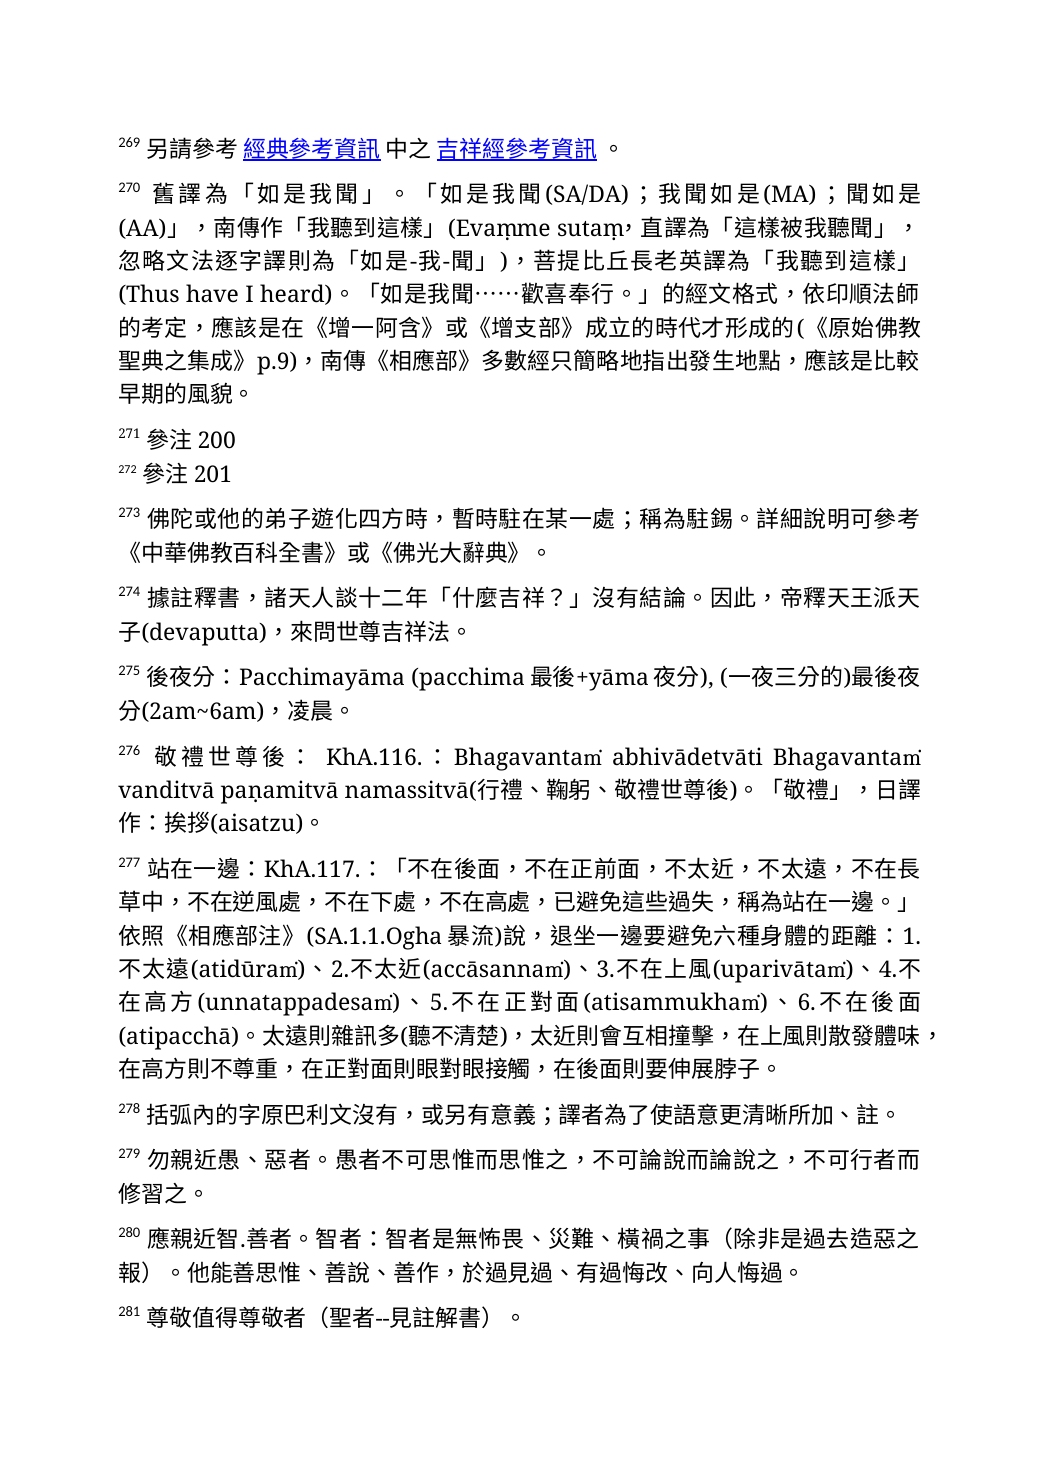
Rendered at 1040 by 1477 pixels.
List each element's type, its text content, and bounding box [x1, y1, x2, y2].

text 參注 200 [118, 422, 921, 455]
text 據註釋書，諸天人談十二年「什麼吉祥？」沒有結論。因此，帝釋天王派天子(devaputta)，來問世尊吉祥法。 [118, 580, 921, 647]
text 括弧內的字原巴利文沒有，或另有意義；譯者為了使語意更清晰所加、註。 [118, 1097, 921, 1130]
text 尊敬值得尊敬者（聖者--見註解書）。 [118, 1300, 921, 1334]
text 舊譯為「如是我聞」。「如是我聞(SA/DA)；我聞如是(MA)；聞如是(AA)」，南傳作「我聽到這樣」(Evaṃ me sutaṃ，直譯為「這樣被我聽聞」，忽略文法逐字譯則為「如是-我-聞」)，菩提比丘長老英譯為「我聽到這樣」(Thus have I heard)。「如是我聞……歡喜奉行。」的經文格式，依印順法師的考定，應該是在《增一阿含》或《增支部》成立的時代才形成的(《原始佛教聖典之集成》p.9)，南傳《相應部》多數經只簡略地指出發生地點，應該是比較早期的風貌。 [118, 176, 921, 409]
text 站在一邊：KhA.117.：「不在後面，不在正前面，不太近，不太遠，不在長草中，不在逆風處，不在下處，不在高處，已避免這些過失，稱為站在一邊。」依照《相應部注》(SA.1.1.Ogha暴流)說，退坐一邊要避免六種身體的距離：1.不太遠(atidūraṁ)、2.不太近(accāsannaṁ)、3.不在上風(uparivātaṁ)、4.不在高方(unnatappadesaṁ)、5.不在正對面(atisammukhaṁ)、6.不在後面(atipacchā)。太遠則雜訊多(聽不清楚)，太近則會互相撞擊，在上風則散發體味，在高方則不尊重，在正對面則眼對眼接觸，在後面則要伸展脖子。 [118, 851, 921, 1084]
text 勿親近愚、惡者。愚者不可思惟而思惟之，不可論說而論說之，不可行者而修習之。 [118, 1142, 921, 1209]
text 參注 201 [118, 455, 921, 489]
text 敬禮世尊後： KhA.116.：Bhagavantaṁ abhivādetvāti Bhagavantaṁ vanditvā paṇamitvā namassitvā(行禮、鞠躬、敬禮世尊後)。「敬禮」，日譯作：挨拶(aisatzu)。 [118, 738, 921, 838]
text 另請參考 經典參考資訊 中之 吉祥經參考資訊 。 [118, 131, 921, 164]
text 應親近智.善者。智者：智者是無怖畏、災難、橫禍之事（除非是過去造惡之報）。他能善思惟、善說、善作，於過見過、有過悔改、向人悔過。 [118, 1221, 921, 1288]
text 佛陀或他的弟子遊化四方時，暫時駐在某一處；稱為駐錫。詳細說明可參考《中華佛教百科全書》或《佛光大辭典》。 [118, 501, 921, 568]
text 後夜分：Pacchimayāma (pacchima最後+yāma夜分), (一夜三分的)最後夜分(2am~6am)，凌晨。 [118, 659, 921, 726]
